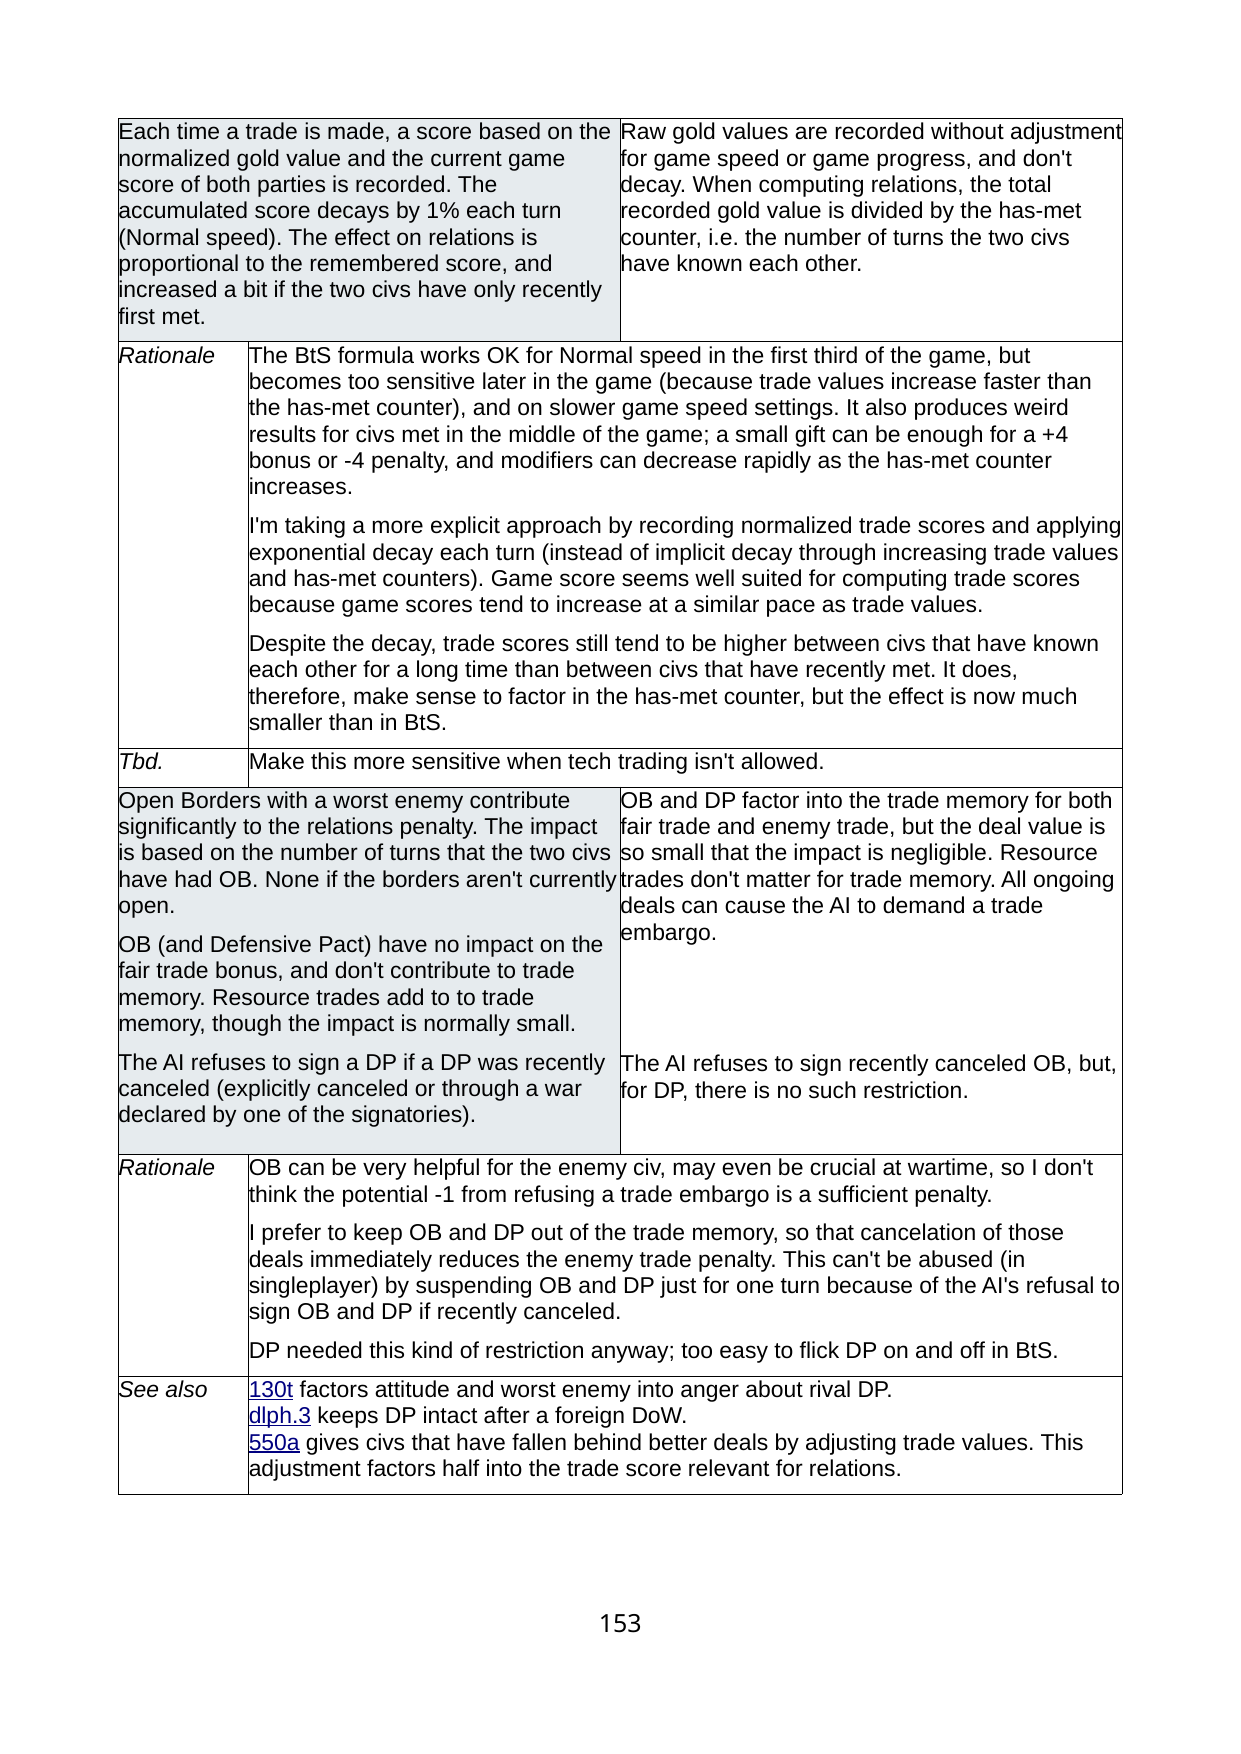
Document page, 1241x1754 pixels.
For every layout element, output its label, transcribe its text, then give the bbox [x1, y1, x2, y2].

table_cell Raw gold values are recorded without adjustment for game speed or game progress, and don't decay. When computing relations, the total recorded gold value is divided by the has-met counter, i.e. the number of turns the two civs have known each other. [621, 119, 1122, 341]
table_cell Rationale [119, 342, 248, 748]
table_cell Tbd. [119, 749, 248, 787]
table_cell See also [119, 1377, 248, 1494]
table_cell Open Borders with a worst enemy contribute significantly to the relations penalty. The impact is based on the number of turns that the two civs have had OB. None if the borders aren't currently open. OB (and Defensive Pact) have no impact on the fair trade bonus, and don't contribute to trade memory. Resource trades add to to trade memory, though the impact is normally small. The AI refuses to sign a DP if a DP was recently canceled (explicitly canceled or through a war declared by one of the signatories). [119, 788, 620, 1154]
table_cell Make this more sensitive when tech trading isn't allowed. [249, 749, 1122, 787]
table_cell Each time a trade is made, a score based on the normalized gold value and the current game score of both parties is recorded. The accumulated score decays by 1% each turn (Normal speed). The effect on relations is proportional to the remembered score, and increased a bit if the two civs have only recently first met. [119, 119, 620, 341]
table_cell OB can be very helpful for the enemy civ, may even be crucial at wartime, so I don't think the potential -1 from refusing a trade embargo is a sufficient penalty. I prefer to keep OB and DP out of the trade memory, so that cancelation of those deals immediately reduces the enemy trade penalty. This can't be abused (in singleplayer) by suspending OB and DP just for one turn because of the AI's refusal to sign OB and DP if recently canceled. DP needed this kind of restriction anyway; too easy to flick DP on and off in BtS. [249, 1155, 1122, 1376]
table_cell 130t factors attitude and worst enemy into anger about rival DP. dlph.3 keeps DP intact after a foreign DoW. 550a gives civs that have fallen behind better deals by adjusting trade values. This adjustment factors half into the trade score relevant for relations. [249, 1377, 1122, 1494]
table_cell The BtS formula works OK for Normal speed in the first third of the game, but becomes too sensitive later in the game (because trade values increase faster than the has-met counter), and on slower game speed settings. It also produces weird results for civs met in the middle of the game; a small gift can be enough for a +4 bonus or -4 penalty, and modifiers can decrease rapidly as the has-met counter increases. I'm taking a more explicit approach by recording normalized trade scores and applying exponential decay each turn (instead of implicit decay through increasing trade values and has-met counters). Game score seems well suited for computing trade scores because game scores tend to increase at a similar pace as trade values. Despite the decay, trade scores still tend to be higher between civs that have known each other for a long time than between civs that have recently met. It does, therefore, make sense to factor in the has-met counter, but the effect is now much smaller than in BtS. [249, 342, 1122, 748]
table_cell OB and DP factor into the trade memory for both fair trade and enemy trade, but the deal value is so small that the impact is negligible. Resource trades don't matter for trade memory. All ongoing deals can cause the AI to demand a trade embargo. The AI refuses to sign recently canceled OB, but, for DP, there is no such restriction. [621, 788, 1122, 1154]
table_cell Rationale [119, 1155, 248, 1376]
